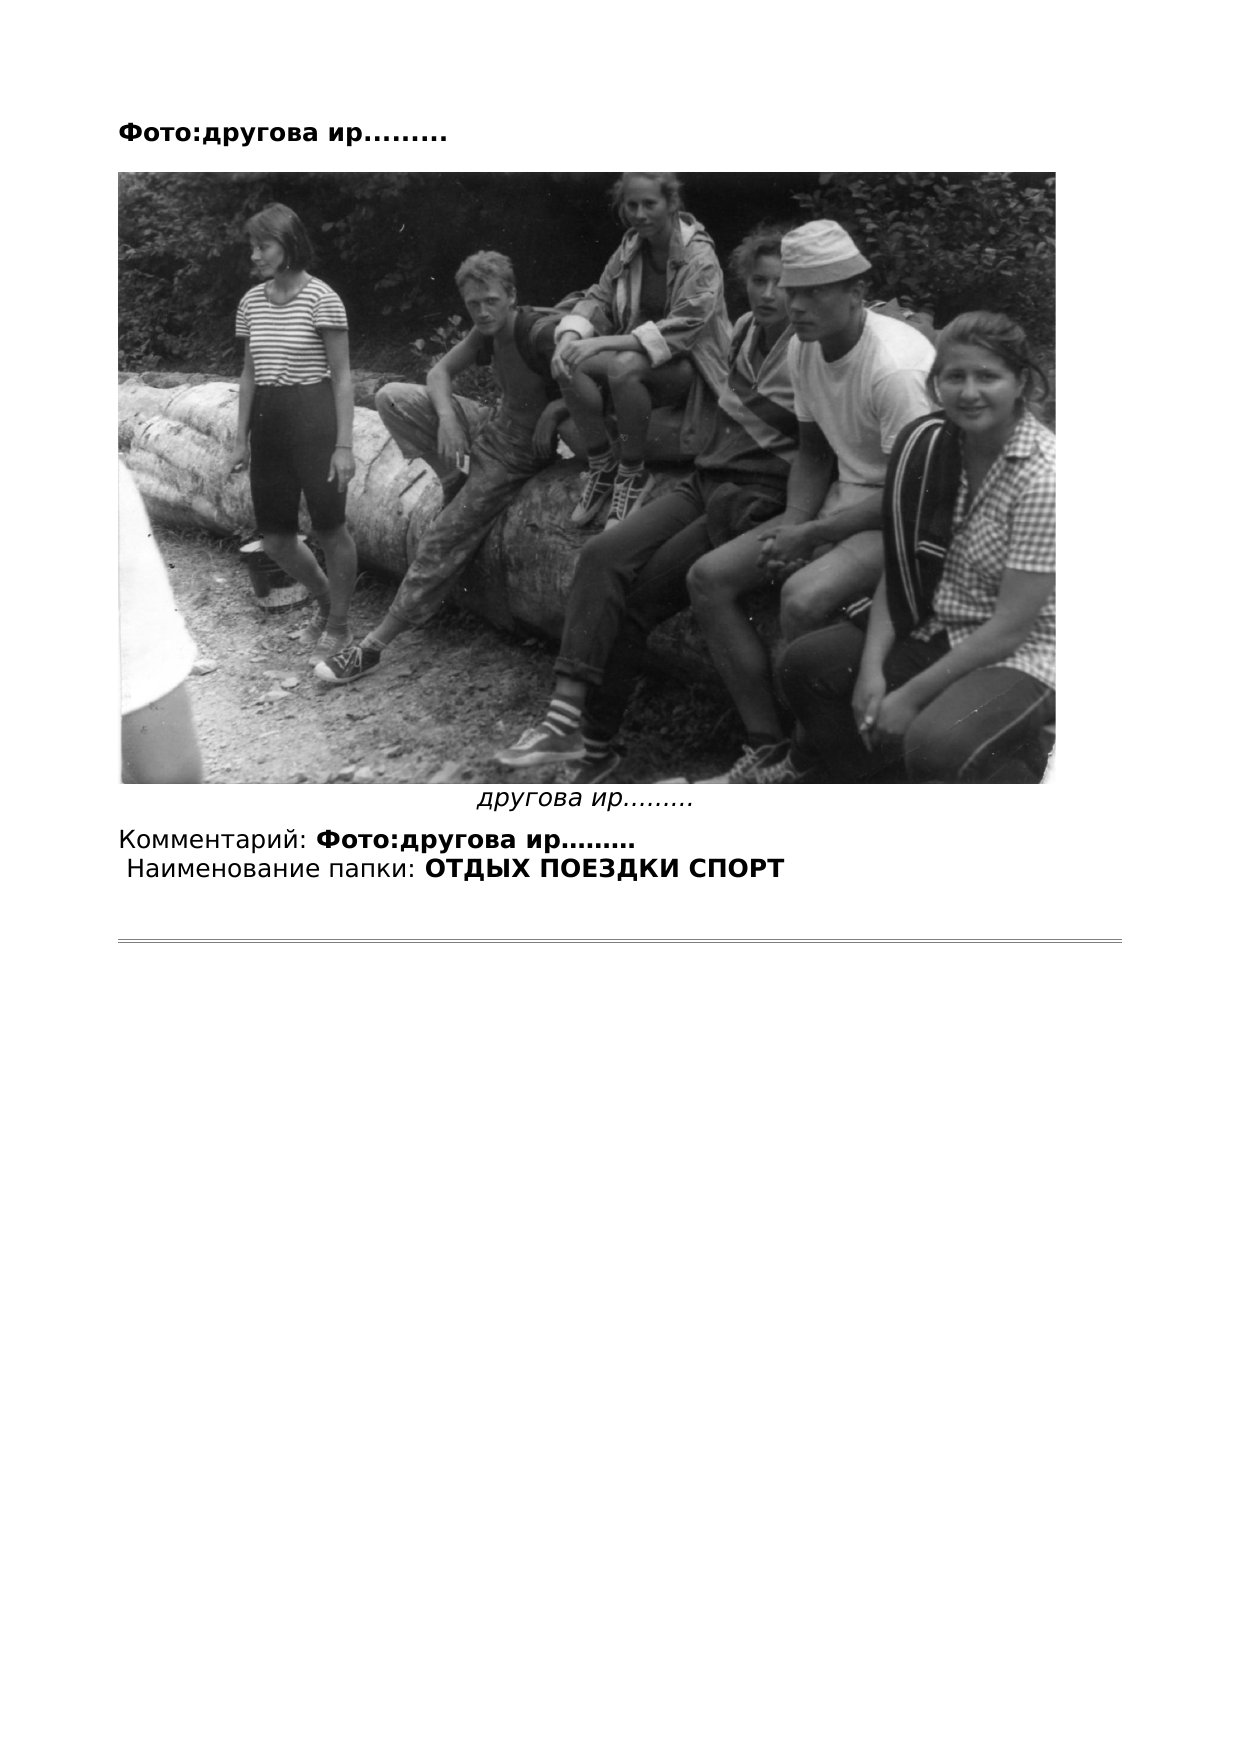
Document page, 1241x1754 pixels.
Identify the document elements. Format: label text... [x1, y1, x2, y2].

picture [118, 172, 1056, 784]
text Комментарий: Фото:другова ир……… Наименование папки: ОТДЫХ ПОЕЗДКИ СПОРТ [118, 825, 1122, 912]
subtitle Фото:другова ир......... [118, 118, 1122, 147]
text другова ир......... [118, 784, 1056, 812]
